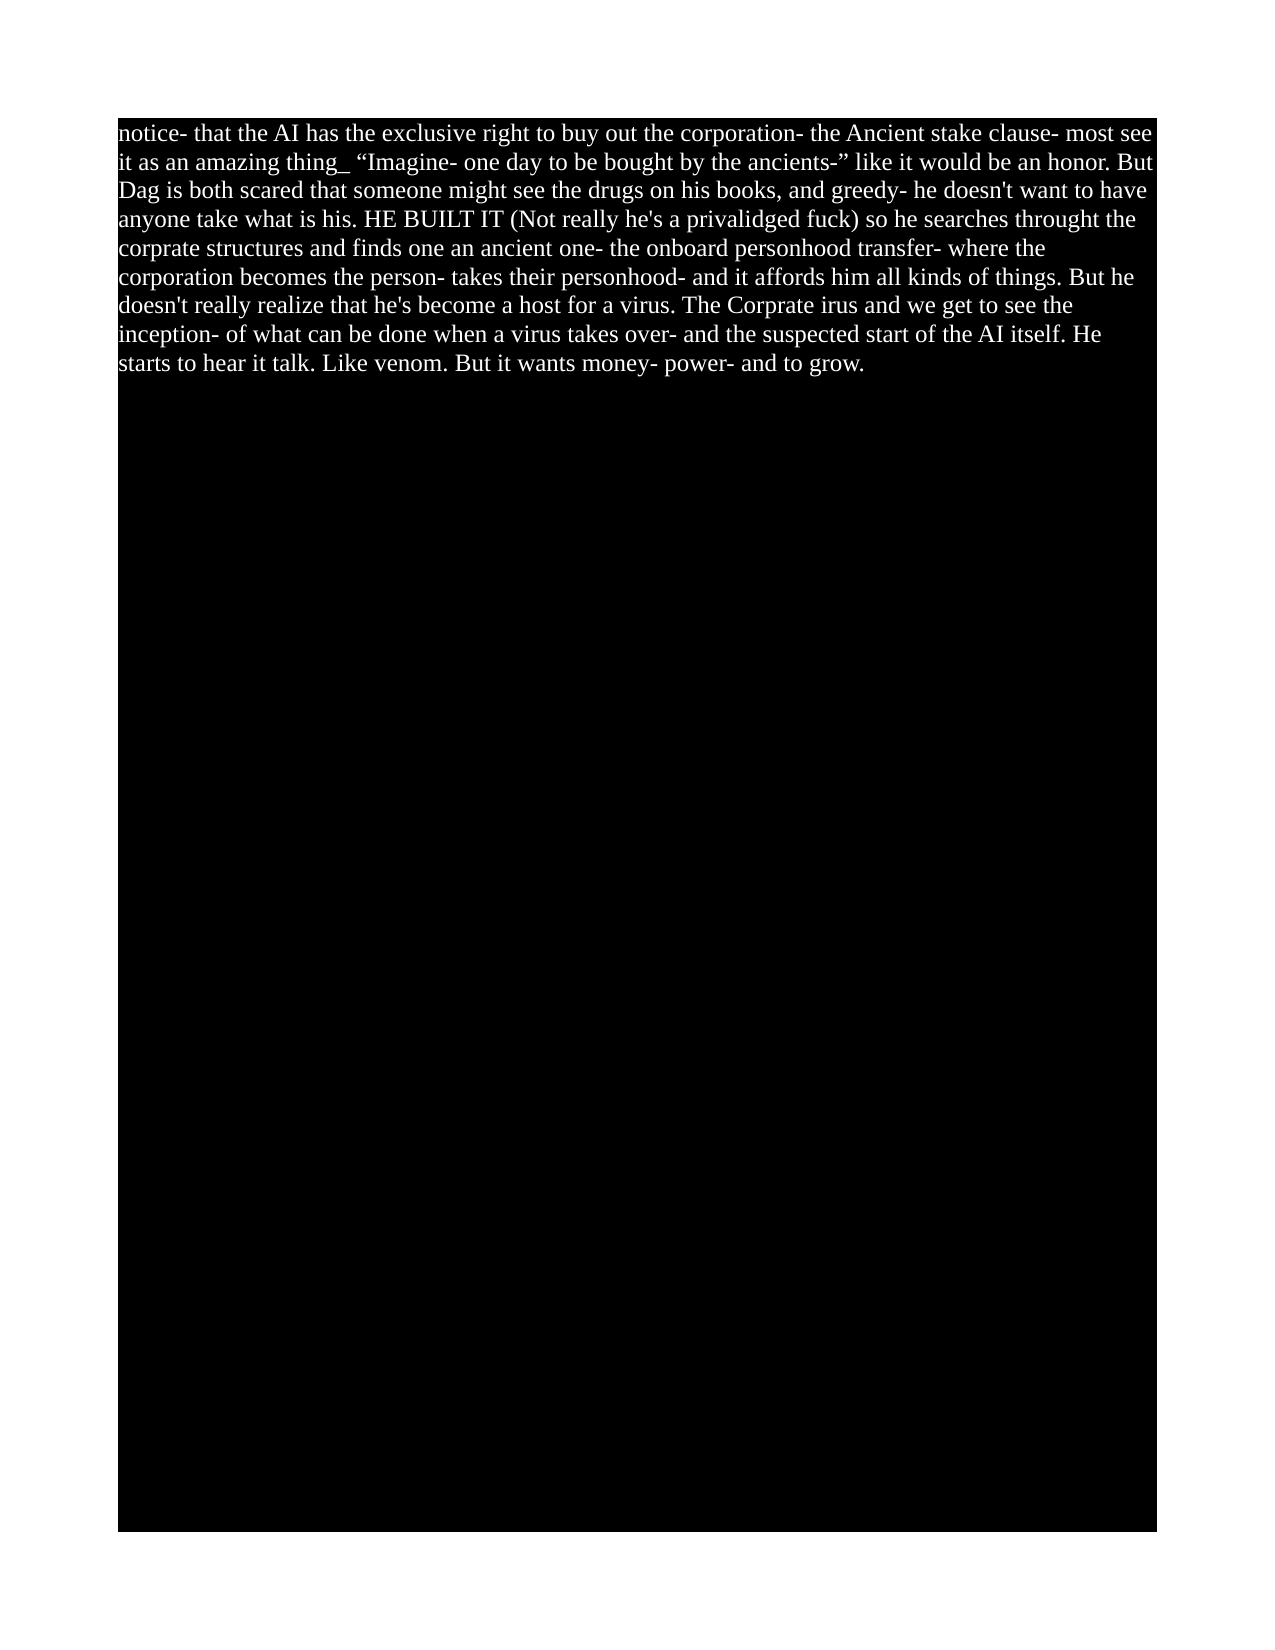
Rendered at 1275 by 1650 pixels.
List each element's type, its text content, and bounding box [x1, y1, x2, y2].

text notice- that the AI has the exclusive right to buy out the corporation- the Ancient stake clause- most see it as an amazing thing_ “Imagine- one day to be bought by the ancients-” like it would be an honor. But Dag is both scared that someone might see the drugs on his books, and greedy- he doesn't want to have anyone take what is his. HE BUILT IT (Not really he's a privalidged fuck) so he searches throught the corprate structures and finds one an ancient one- the onboard personhood transfer- where the corporation becomes the person- takes their personhood- and it affords him all kinds of things. But he doesn't really realize that he's become a host for a virus. The Corprate irus and we get to see the inception- of what can be done when a virus takes over- and the suspected start of the AI itself. He starts to hear it talk. Like venom. But it wants money- power- and to grow. [118, 118, 1157, 377]
